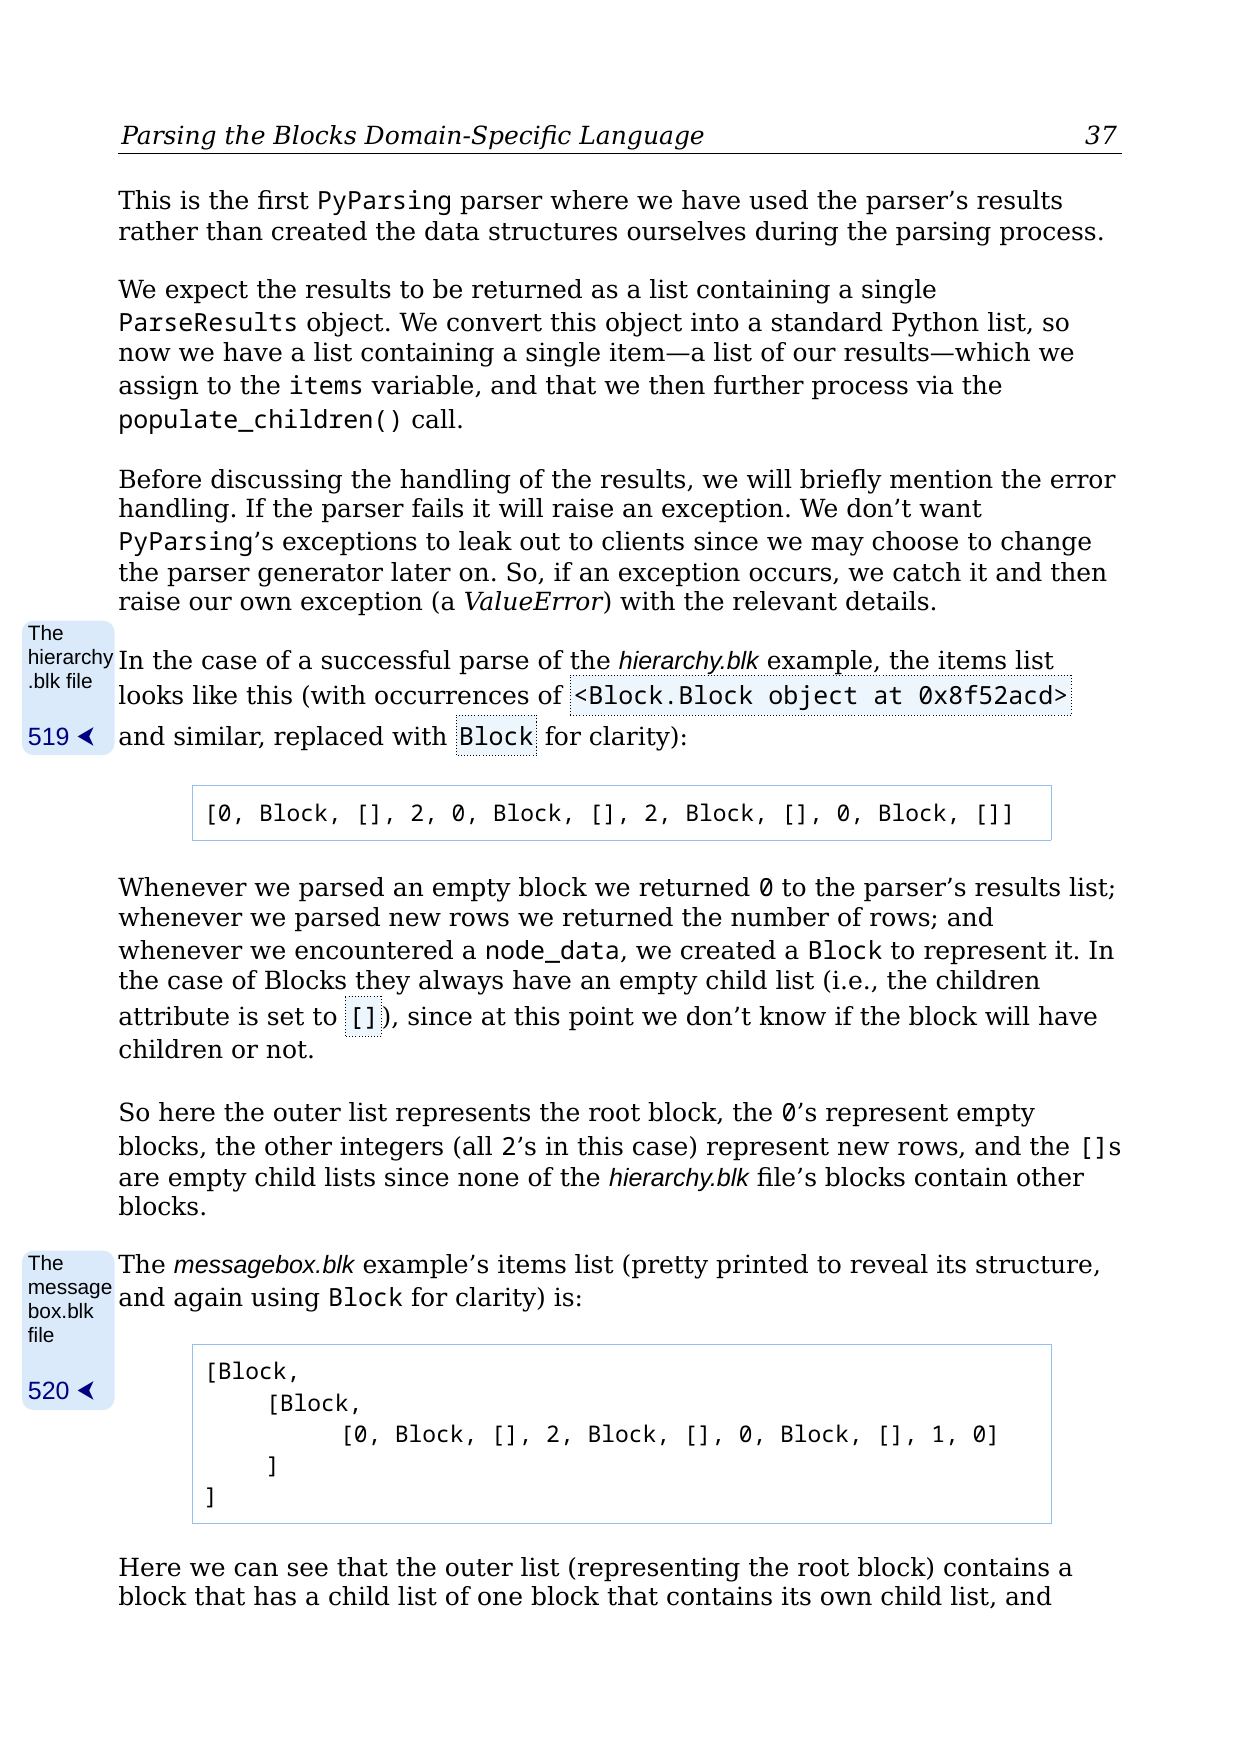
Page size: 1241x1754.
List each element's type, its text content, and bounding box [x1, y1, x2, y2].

text The messagebox.blk example’s items list (pretty printed to reveal its structure, and again using Block for clarity) is: [118, 1251, 1122, 1314]
text Whenever we parsed an empty block we returned 0 to the parser’s results list; whenever we parsed new rows we returned the number of rows; and whenever we encountered a node_data, we created a Block to represent it. In the case of Blocks they always have an empty child list (i.e., the children attribute is set to []), since at this point we don’t know if the block will have children or not. [118, 869, 1122, 1065]
text [Block, [193, 1375, 1051, 1406]
text In the case of a successful parse of the hierarchy.blk example, the items list looks like this (with occurrences of <Block.Block object at 0x8f52acd> and similar, replaced with Block for clarity): [118, 646, 1122, 755]
text ] [193, 1468, 1051, 1523]
text This is the first PyParsing parser where we have used the parser’s results rather than created the data structures ourselves during the parsing process. [118, 183, 1122, 246]
text So here the outer list represents the root block, the 0’s represent empty blocks, the other integers (all 2’s in this case) represent new rows, and the []s are empty child lists since none of the hierarchy.blk file’s blocks contain other blocks. [118, 1094, 1122, 1221]
text Before discussing the handling of the results, we will briefly mention the error handling. If the parser fails it will raise an exception. We don’t want PyParsing’s exceptions to leak out to clients since we may choose to change the parser generator later on. So, if an exception occurs, we catch it and then raise our own exception (a ValueError) with the relevant details. [118, 465, 1122, 616]
text [Block, [193, 1345, 1051, 1375]
text ] [193, 1437, 1051, 1468]
text [0, Block, [], 2, 0, Block, [], 2, Block, [], 0, Block, []] [193, 786, 1051, 840]
text We expect the results to be returned as a list containing a single ParseResults object. We convert this object into a standard Python list, so now we have a list containing a single item—a list of our results—which we assign to the items variable, and that we then further process via the populate_children() call. [118, 275, 1122, 436]
text [0, Block, [], 2, Block, [], 0, Block, [], 1, 0] [193, 1406, 1051, 1437]
text Here we can see that the outer list (representing the root block) contains a block that has a child list of one block that contains its own child list, and [118, 1553, 1122, 1611]
